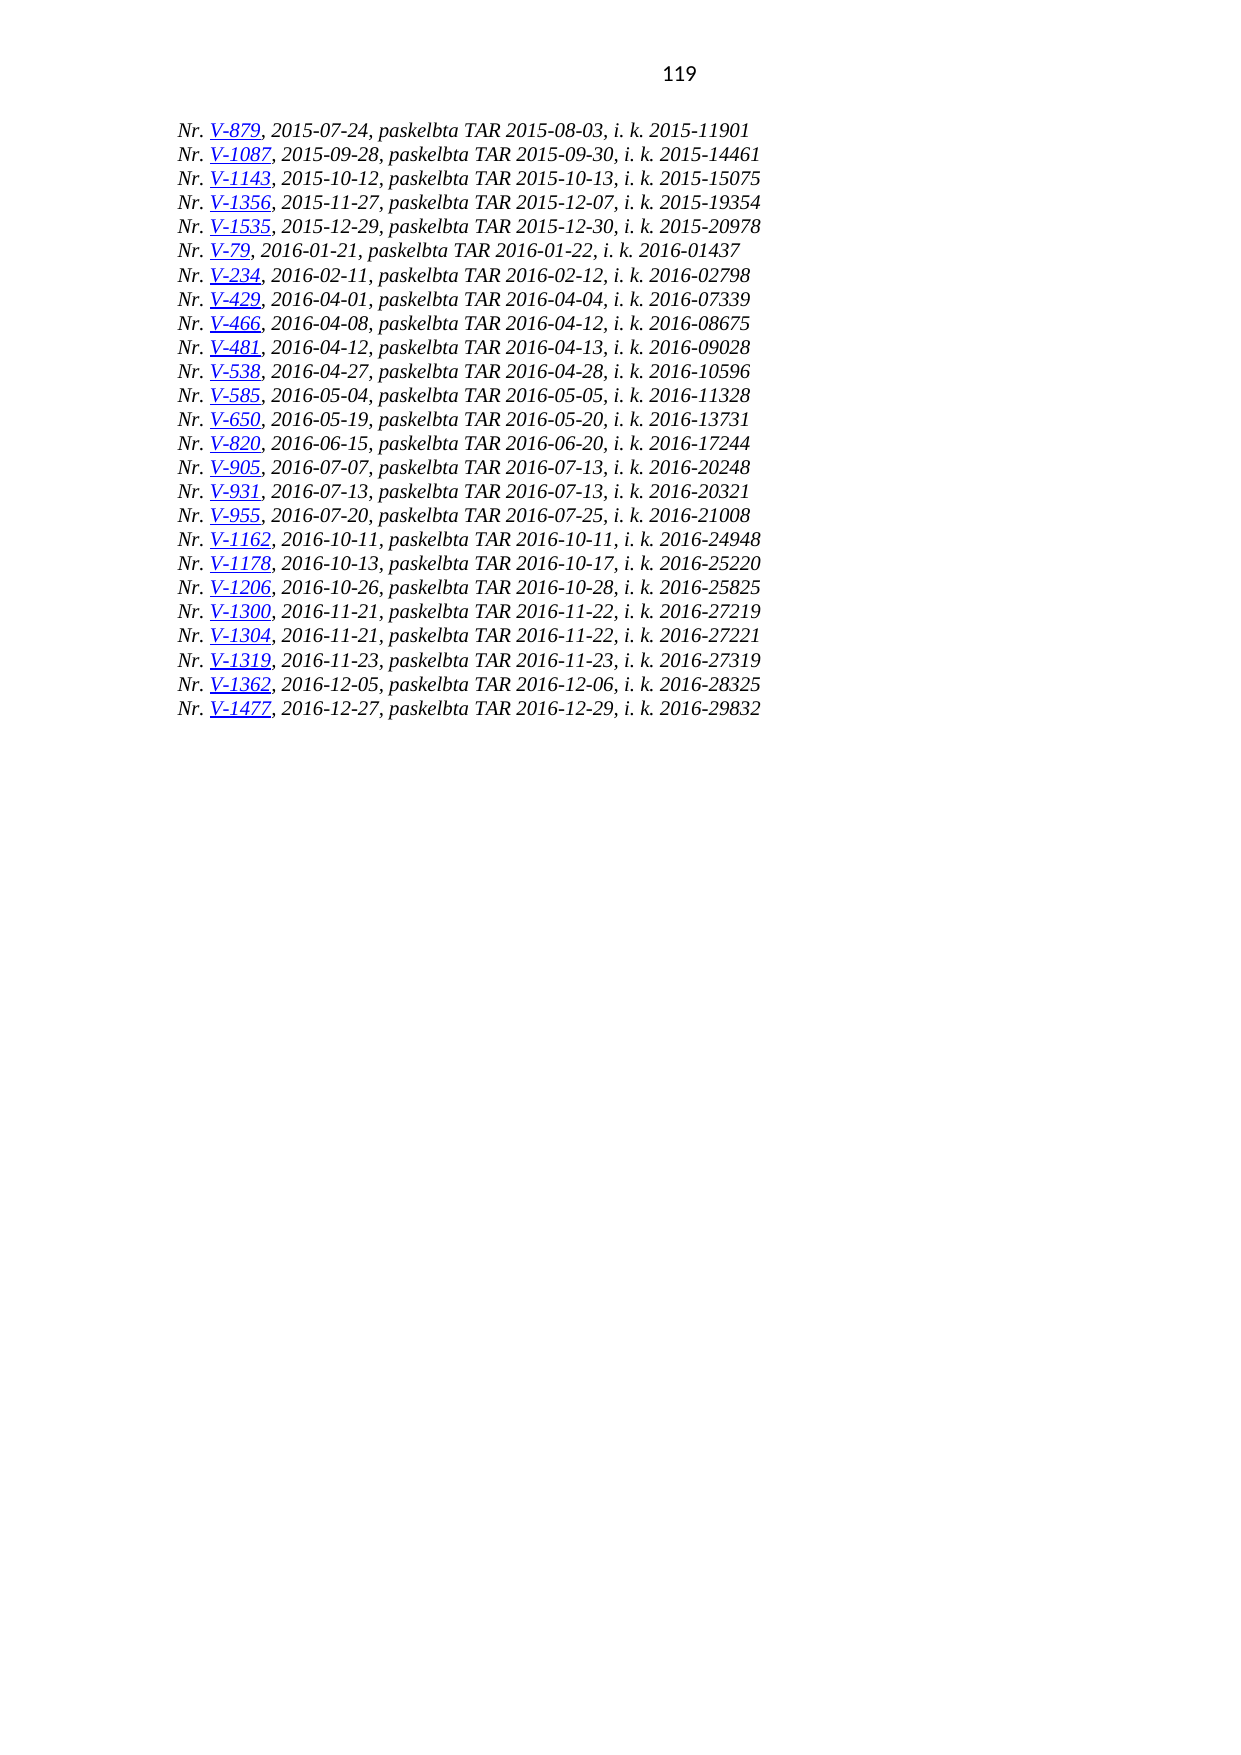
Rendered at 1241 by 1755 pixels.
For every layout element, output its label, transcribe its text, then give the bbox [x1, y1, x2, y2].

text Nr. V-1477, 2016-12-27, paskelbta TAR 2016-12-29, i. k. 2016-29832 [177, 696, 1181, 720]
text Nr. V-879, 2015-07-24, paskelbta TAR 2015-08-03, i. k. 2015-11901 [177, 118, 1181, 142]
text Nr. V-820, 2016-06-15, paskelbta TAR 2016-06-20, i. k. 2016-17244 [177, 431, 1181, 455]
text Nr. V-905, 2016-07-07, paskelbta TAR 2016-07-13, i. k. 2016-20248 [177, 455, 1181, 479]
text Nr. V-650, 2016-05-19, paskelbta TAR 2016-05-20, i. k. 2016-13731 [177, 407, 1181, 431]
text Nr. V-931, 2016-07-13, paskelbta TAR 2016-07-13, i. k. 2016-20321 [177, 479, 1181, 503]
text Nr. V-1356, 2015-11-27, paskelbta TAR 2015-12-07, i. k. 2015-19354 [177, 190, 1181, 214]
text Nr. V-1087, 2015-09-28, paskelbta TAR 2015-09-30, i. k. 2015-14461 [177, 142, 1181, 166]
text Nr. V-1300, 2016-11-21, paskelbta TAR 2016-11-22, i. k. 2016-27219 [177, 599, 1181, 623]
text Nr. V-1304, 2016-11-21, paskelbta TAR 2016-11-22, i. k. 2016-27221 [177, 623, 1181, 647]
text Nr. V-955, 2016-07-20, paskelbta TAR 2016-07-25, i. k. 2016-21008 [177, 503, 1181, 527]
text Nr. V-429, 2016-04-01, paskelbta TAR 2016-04-04, i. k. 2016-07339 [177, 287, 1181, 311]
text Nr. V-538, 2016-04-27, paskelbta TAR 2016-04-28, i. k. 2016-10596 [177, 359, 1181, 383]
text Nr. V-1319, 2016-11-23, paskelbta TAR 2016-11-23, i. k. 2016-27319 [177, 647, 1181, 672]
text Nr. V-1162, 2016-10-11, paskelbta TAR 2016-10-11, i. k. 2016-24948 [177, 527, 1181, 551]
text Nr. V-466, 2016-04-08, paskelbta TAR 2016-04-12, i. k. 2016-08675 [177, 311, 1181, 335]
text Nr. V-585, 2016-05-04, paskelbta TAR 2016-05-05, i. k. 2016-11328 [177, 383, 1181, 407]
text Nr. V-234, 2016-02-11, paskelbta TAR 2016-02-12, i. k. 2016-02798 [177, 262, 1181, 287]
text Nr. V-1535, 2015-12-29, paskelbta TAR 2015-12-30, i. k. 2015-20978 [177, 214, 1181, 238]
text Nr. V-1178, 2016-10-13, paskelbta TAR 2016-10-17, i. k. 2016-25220 [177, 551, 1181, 575]
text Nr. V-79, 2016-01-21, paskelbta TAR 2016-01-22, i. k. 2016-01437 [177, 238, 1181, 262]
text Nr. V-1206, 2016-10-26, paskelbta TAR 2016-10-28, i. k. 2016-25825 [177, 575, 1181, 599]
text Nr. V-481, 2016-04-12, paskelbta TAR 2016-04-13, i. k. 2016-09028 [177, 335, 1181, 359]
text Nr. V-1143, 2015-10-12, paskelbta TAR 2015-10-13, i. k. 2015-15075 [177, 166, 1181, 190]
text Nr. V-1362, 2016-12-05, paskelbta TAR 2016-12-06, i. k. 2016-28325 [177, 672, 1181, 696]
